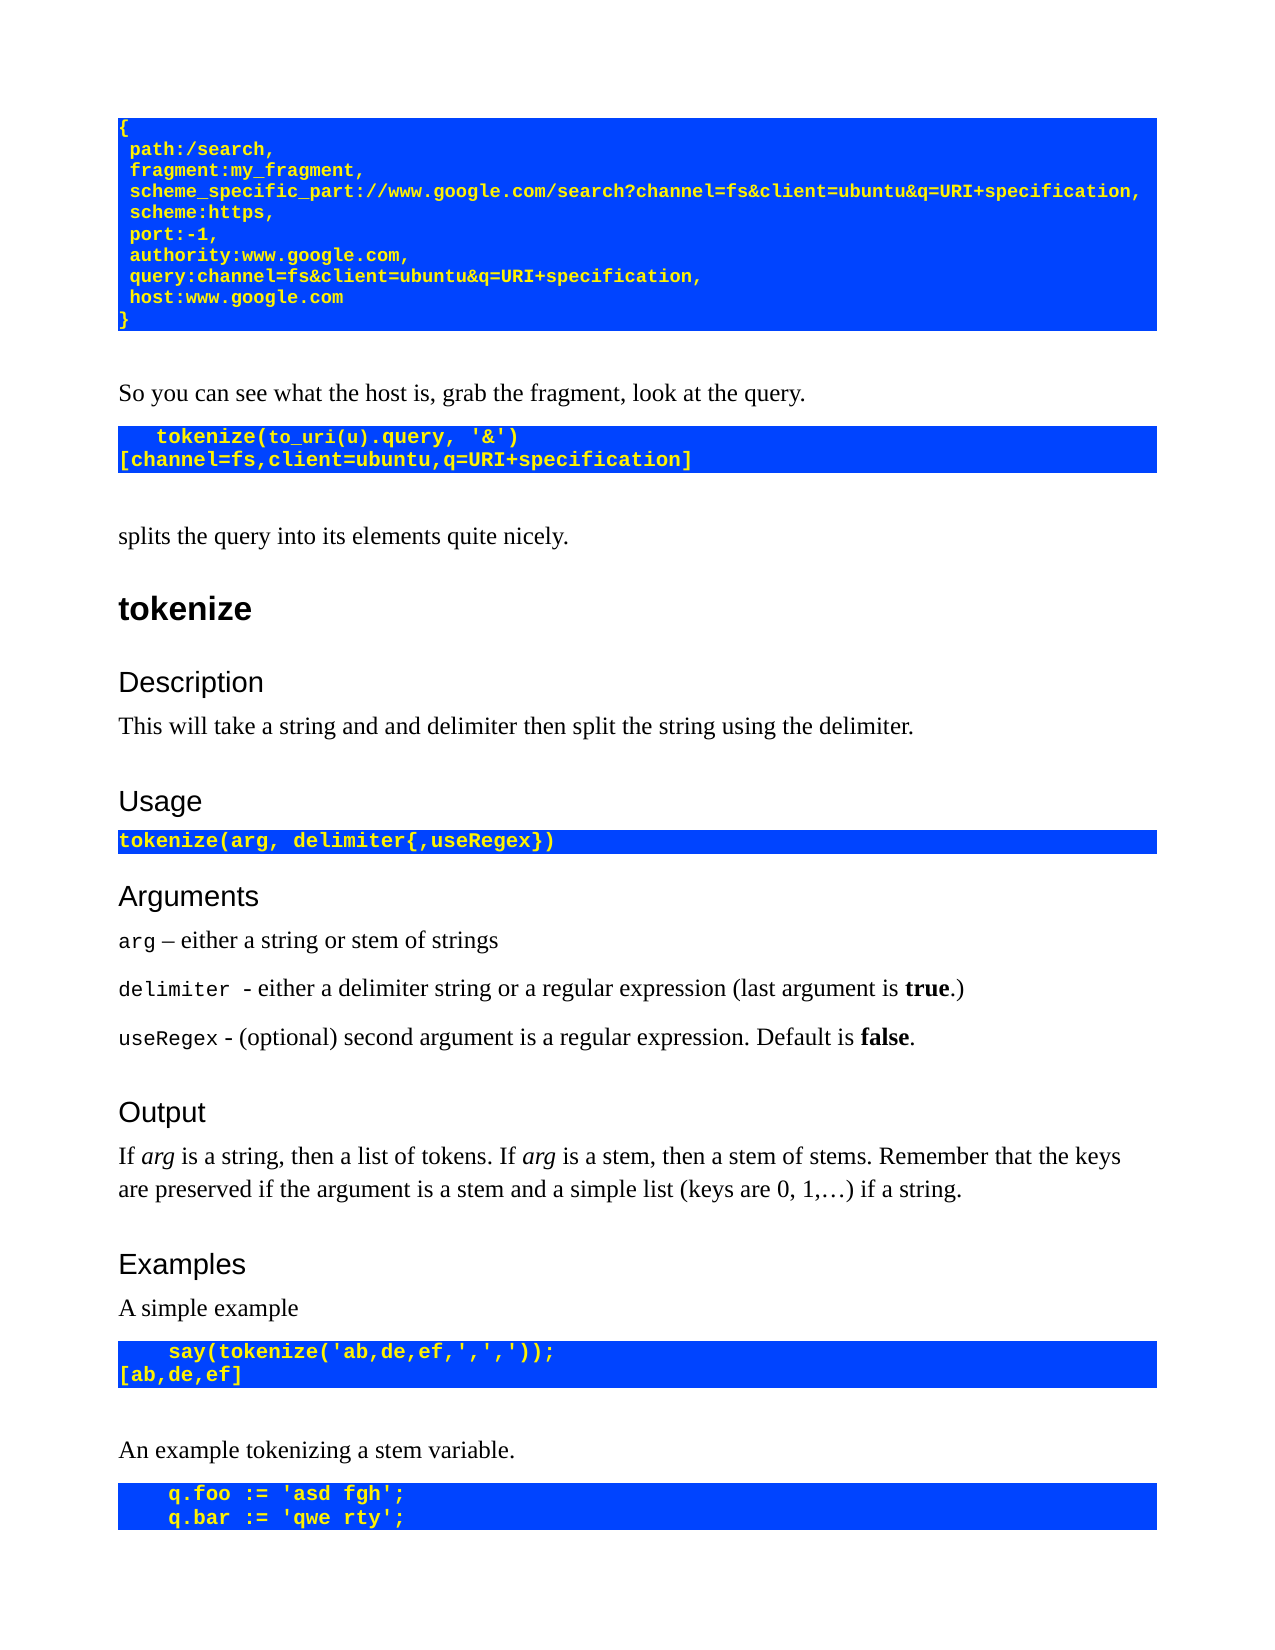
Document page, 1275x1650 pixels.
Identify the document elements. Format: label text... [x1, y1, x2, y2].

text host:www.google.com [118, 288, 1157, 309]
text useRegex - (optional) second argument is a regular expression. Default is false. [118, 1022, 1157, 1051]
subtitle Output [118, 1095, 1157, 1129]
text [channel=fs,client=ubuntu,q=URI+specification] [118, 449, 1157, 473]
subtitle Arguments [118, 879, 1157, 912]
text A simple example [118, 1293, 1157, 1322]
subtitle tokenize [118, 589, 1157, 628]
text path:/search, [118, 139, 1157, 161]
text [ab,de,ef] [118, 1364, 1157, 1388]
text splits the query into its elements quite nicely. [118, 521, 1157, 549]
text tokenize(to_uri(u).query, '&') [118, 426, 1157, 449]
text delimiter - either a delimiter string or a regular expression (last argument is true.) [118, 973, 1157, 1003]
text authority:www.google.com, [118, 246, 1157, 267]
text { [118, 118, 1157, 139]
text fragment:my_fragment, [118, 161, 1157, 182]
subtitle Examples [118, 1247, 1157, 1281]
text arg – either a string or stem of strings [118, 925, 1157, 954]
text q.foo := 'asd fgh'; [118, 1483, 1157, 1507]
text port:-1, [118, 224, 1157, 246]
subtitle Description [118, 665, 1157, 699]
text } [118, 309, 1157, 331]
text say(tokenize('ab,de,ef,',',')); [118, 1341, 1157, 1364]
text scheme_specific_part://www.google.com/search?channel=fs&client=ubuntu&q=URI+specification, [118, 182, 1157, 203]
text If arg is a string, then a list of tokens. If arg is a stem, then a stem of stems. Remember that the keys are preserved if the argument is a stem and a simple list (keys are 0, 1,…) if a string. [118, 1141, 1157, 1203]
text q.bar := 'qwe rty'; [118, 1507, 1157, 1530]
text query:channel=fs&client=ubuntu&q=URI+specification, [118, 267, 1157, 288]
text scheme:https, [118, 203, 1157, 224]
text An example tokenizing a stem variable. [118, 1436, 1157, 1464]
text tokenize(arg, delimiter{,useRegex}) [118, 830, 1157, 854]
text So you can see what the host is, grab the fragment, look at the query. [118, 378, 1157, 407]
text This will take a string and and delimiter then split the string using the delimiter. [118, 711, 1157, 740]
subtitle Usage [118, 784, 1157, 817]
